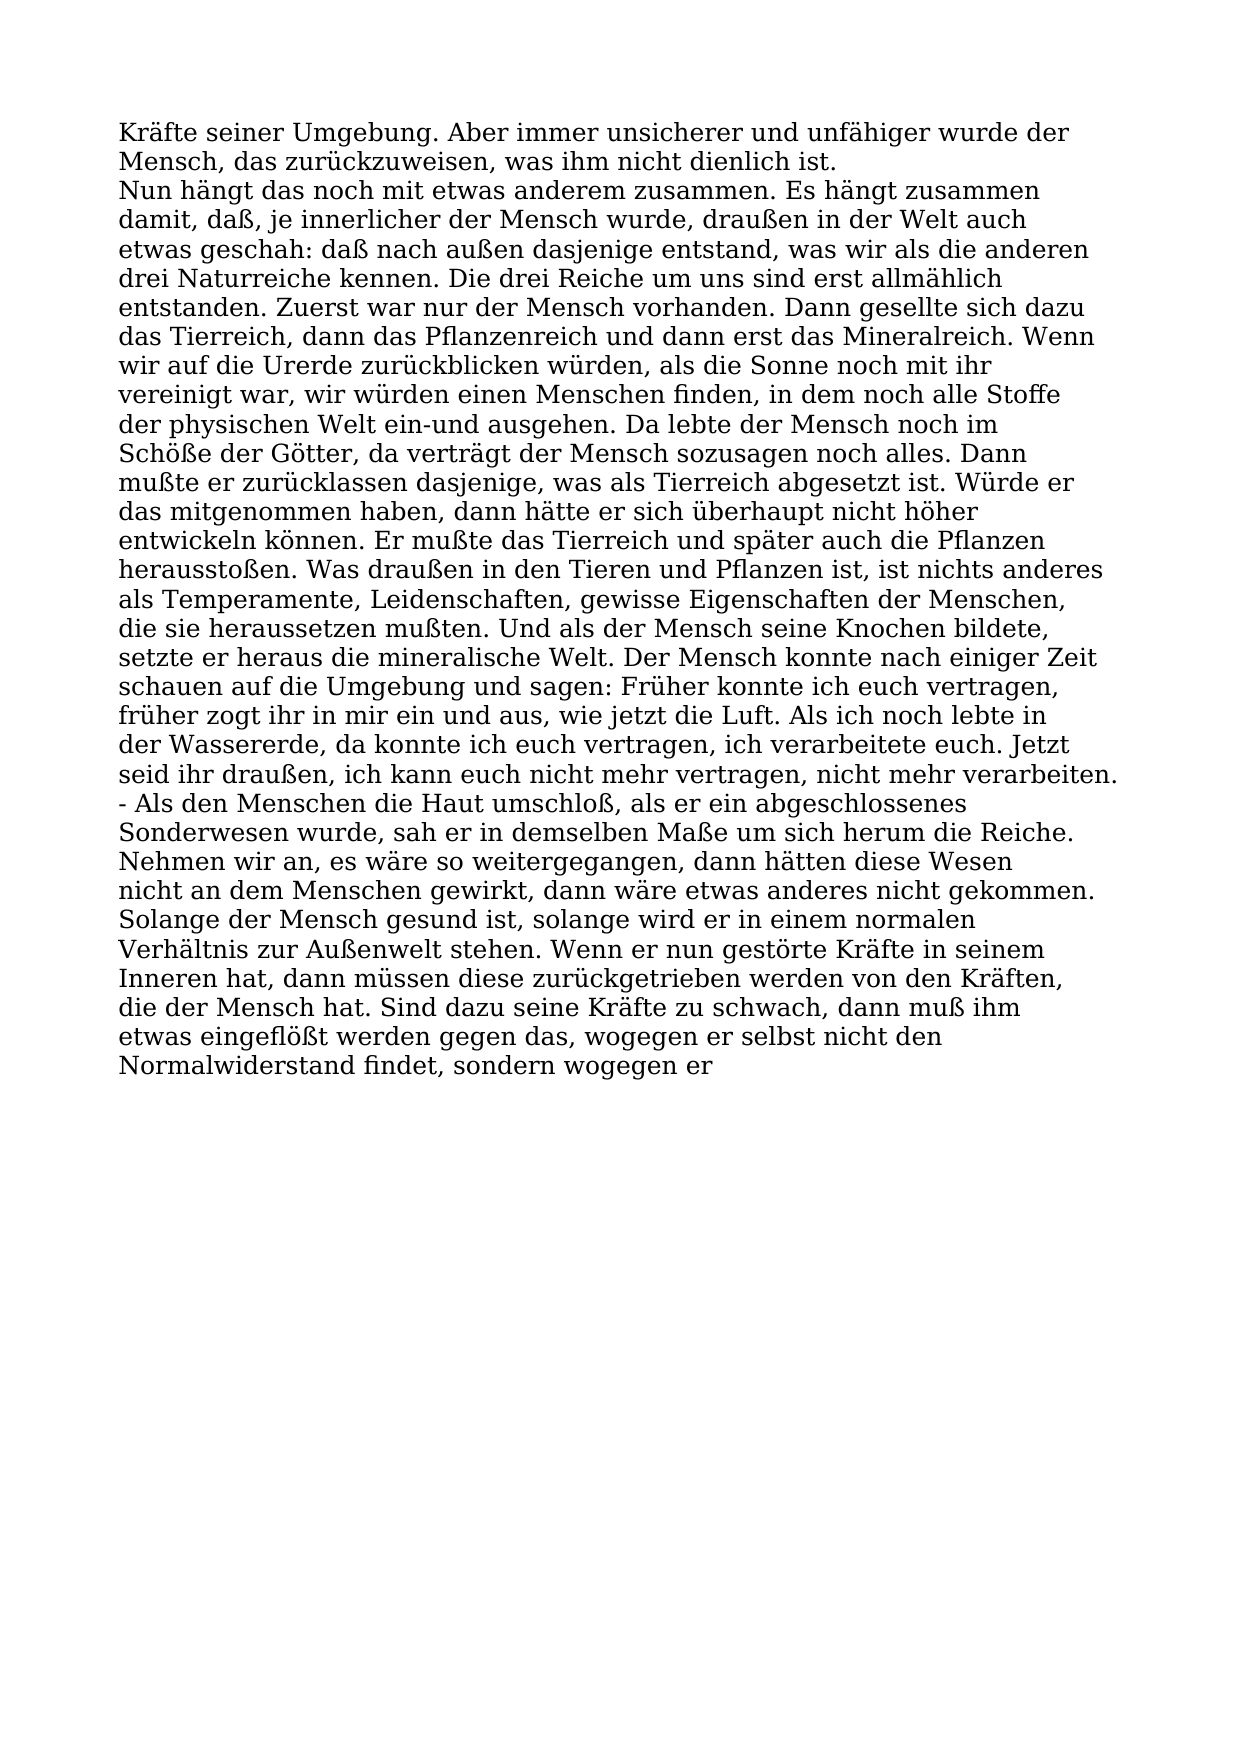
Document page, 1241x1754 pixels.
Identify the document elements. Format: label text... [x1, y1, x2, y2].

text Verhältnis zur Außenwelt stehen. Wenn er nun gestörte Kräfte in seinem [118, 935, 1122, 964]
text als Temperamente, Leidenschaften, gewisse Eigenschaften der Menschen, [118, 585, 1122, 614]
text vereinigt war, wir würden einen Menschen finden, in dem noch alle Stoffe [118, 381, 1122, 410]
text entstanden. Zuerst war nur der Mensch vorhanden. Dann gesellte sich dazu [118, 293, 1122, 322]
text seid ihr draußen, ich kann euch nicht mehr vertragen, nicht mehr verarbeiten. [118, 760, 1122, 789]
text Sonderwesen wurde, sah er in demselben Maße um sich herum die Reiche. [118, 818, 1122, 847]
text entwickeln können. Er mußte das Tierreich und später auch die Pflanzen [118, 526, 1122, 556]
text etwas eingeflößt werden gegen das, wogegen er selbst nicht den [118, 1022, 1122, 1051]
text Schöße der Götter, da verträgt der Mensch sozusagen noch alles. Dann [118, 439, 1122, 468]
text der Wassererde, da konnte ich euch vertragen, ich verarbeitete euch. Jetzt [118, 731, 1122, 760]
text Inneren hat, dann müssen diese zurückgetrieben werden von den Kräften, [118, 964, 1122, 993]
text drei Naturreiche kennen. Die drei Reiche um uns sind erst allmählich [118, 264, 1122, 293]
text früher zogt ihr in mir ein und aus, wie jetzt die Luft. Als ich noch lebte in [118, 701, 1122, 731]
text mußte er zurücklassen dasjenige, was als Tierreich abgesetzt ist. Würde er [118, 468, 1122, 497]
text - Als den Menschen die Haut umschloß, als er ein abgeschlossenes [118, 789, 1122, 818]
text die der Mensch hat. Sind dazu seine Kräfte zu schwach, dann muß ihm [118, 993, 1122, 1022]
text die sie heraussetzen mußten. Und als der Mensch seine Knochen bildete, [118, 614, 1122, 643]
text setzte er heraus die mineralische Welt. Der Mensch konnte nach einiger Zeit [118, 643, 1122, 672]
text etwas geschah: daß nach außen dasjenige entstand, was wir als die anderen [118, 235, 1122, 264]
text Normalwiderstand findet, sondern wogegen er [118, 1051, 1122, 1081]
text Nehmen wir an, es wäre so weitergegangen, dann hätten diese Wesen [118, 847, 1122, 876]
text schauen auf die Umgebung und sagen: Früher konnte ich euch vertragen, [118, 672, 1122, 701]
text Nun hängt das noch mit etwas anderem zusammen. Es hängt zusammen [118, 176, 1122, 206]
text Solange der Mensch gesund ist, solange wird er in einem normalen [118, 906, 1122, 935]
text das mitgenommen haben, dann hätte er sich überhaupt nicht höher [118, 497, 1122, 526]
text nicht an dem Menschen gewirkt, dann wäre etwas anderes nicht gekommen. [118, 876, 1122, 906]
text der physischen Welt ein-und ausgehen. Da lebte der Mensch noch im [118, 410, 1122, 439]
text herausstoßen. Was draußen in den Tieren und Pflanzen ist, ist nichts anderes [118, 556, 1122, 585]
text Mensch, das zurückzuweisen, was ihm nicht dienlich ist. [118, 147, 1122, 176]
text damit, daß, je innerlicher der Mensch wurde, draußen in der Welt auch [118, 206, 1122, 235]
text Kräfte seiner Umgebung. Aber immer unsicherer und unfähiger wurde der [118, 118, 1122, 147]
text das Tierreich, dann das Pflanzenreich und dann erst das Mineralreich. Wenn [118, 322, 1122, 351]
text wir auf die Urerde zurückblicken würden, als die Sonne noch mit ihr [118, 351, 1122, 381]
